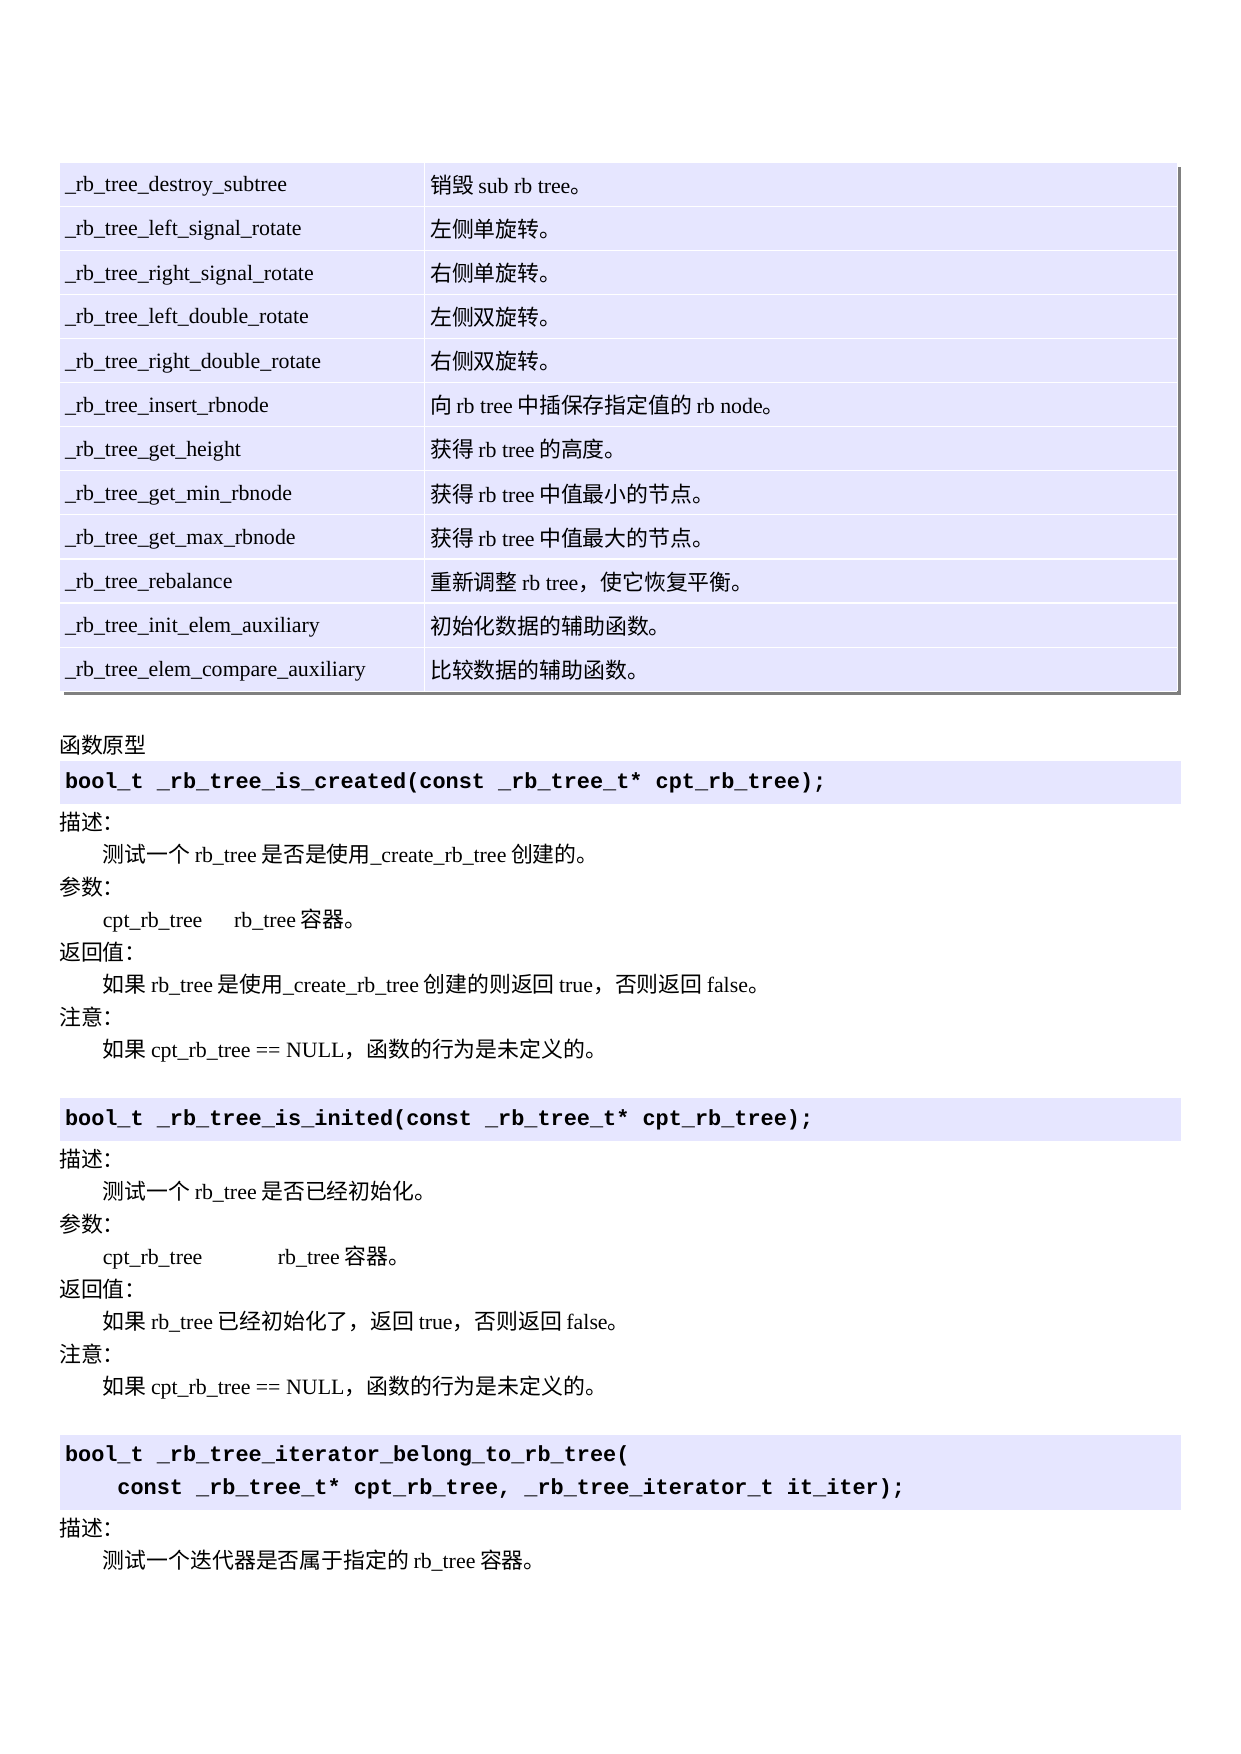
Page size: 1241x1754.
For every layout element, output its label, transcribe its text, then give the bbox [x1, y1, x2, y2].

table_cell _rb_tree_get_max_rbnode [60, 515, 424, 558]
table_cell _rb_tree_destroy_subtree [60, 163, 424, 206]
table_header bool_t _rb_tree_is_inited(const _rb_tree_t* cpt_rb_tree); [60, 1098, 1181, 1141]
text 描述： [59, 1511, 1181, 1543]
table_cell 右侧双旋转。 [425, 339, 1177, 382]
table_cell 销毁sub rb tree。 [425, 163, 1177, 206]
table_cell _rb_tree_elem_compare_auxiliary [60, 648, 424, 691]
text 返回值： [59, 1271, 1181, 1304]
text 如果cpt_rb_tree == NULL，函数的行为是未定义的。 [59, 1369, 1181, 1401]
text 描述： [59, 806, 1181, 837]
text 注意： [59, 1336, 1181, 1369]
table_cell _rb_tree_insert_rbnode [60, 383, 424, 426]
table_cell _rb_tree_rebalance [60, 560, 424, 602]
table_cell _rb_tree_left_double_rotate [60, 295, 424, 338]
table_cell 重新调整rb tree，使它恢复平衡。 [425, 560, 1177, 602]
text cpt_rb_tree rb_tree容器。 [59, 902, 1181, 934]
table_cell 右侧单旋转。 [425, 251, 1177, 294]
table_cell 获得rb tree的高度。 [425, 427, 1177, 470]
table_cell 比较数据的辅助函数。 [425, 648, 1177, 691]
text 参数： [59, 869, 1181, 902]
table_cell _rb_tree_right_signal_rotate [60, 251, 424, 294]
table_cell 左侧单旋转。 [425, 207, 1177, 250]
text 测试一个迭代器是否属于指定的rb_tree容器。 [59, 1543, 1181, 1575]
table_cell 获得rb tree中值最大的节点。 [425, 515, 1177, 558]
table_header bool_t _rb_tree_iterator_belong_to_rb_tree( const _rb_tree_t* cpt_rb_tree, _rb_tree_iterator_t it_iter); [60, 1435, 1181, 1510]
table_cell _rb_tree_left_signal_rotate [60, 207, 424, 250]
text 描述： [59, 1142, 1181, 1174]
table_cell 左侧双旋转。 [425, 295, 1177, 338]
text 测试一个rb_tree是否是使用_create_rb_tree创建的。 [59, 837, 1181, 869]
table_cell 获得rb tree中值最小的节点。 [425, 471, 1177, 514]
table_cell _rb_tree_get_height [60, 427, 424, 470]
text 测试一个rb_tree是否已经初始化。 [59, 1174, 1181, 1206]
table_cell _rb_tree_init_elem_auxiliary [60, 604, 424, 647]
text 如果rb_tree是使用_create_rb_tree创建的则返回true，否则返回false。 [59, 967, 1181, 999]
table_cell _rb_tree_right_double_rotate [60, 339, 424, 382]
text 函数原型 [59, 728, 1181, 760]
text 如果rb_tree已经初始化了，返回true，否则返回false。 [59, 1304, 1181, 1336]
text cpt_rb_tree rb_tree容器。 [59, 1239, 1181, 1271]
table_header bool_t _rb_tree_is_created(const _rb_tree_t* cpt_rb_tree); [60, 761, 1181, 804]
text 如果cpt_rb_tree == NULL，函数的行为是未定义的。 [59, 1032, 1181, 1064]
table_cell 向rb tree中插保存指定值的rb node。 [425, 383, 1177, 426]
table_cell _rb_tree_get_min_rbnode [60, 471, 424, 514]
table_cell 初始化数据的辅助函数。 [425, 604, 1177, 647]
text 参数： [59, 1206, 1181, 1239]
text 注意： [59, 999, 1181, 1032]
text 返回值： [59, 934, 1181, 967]
